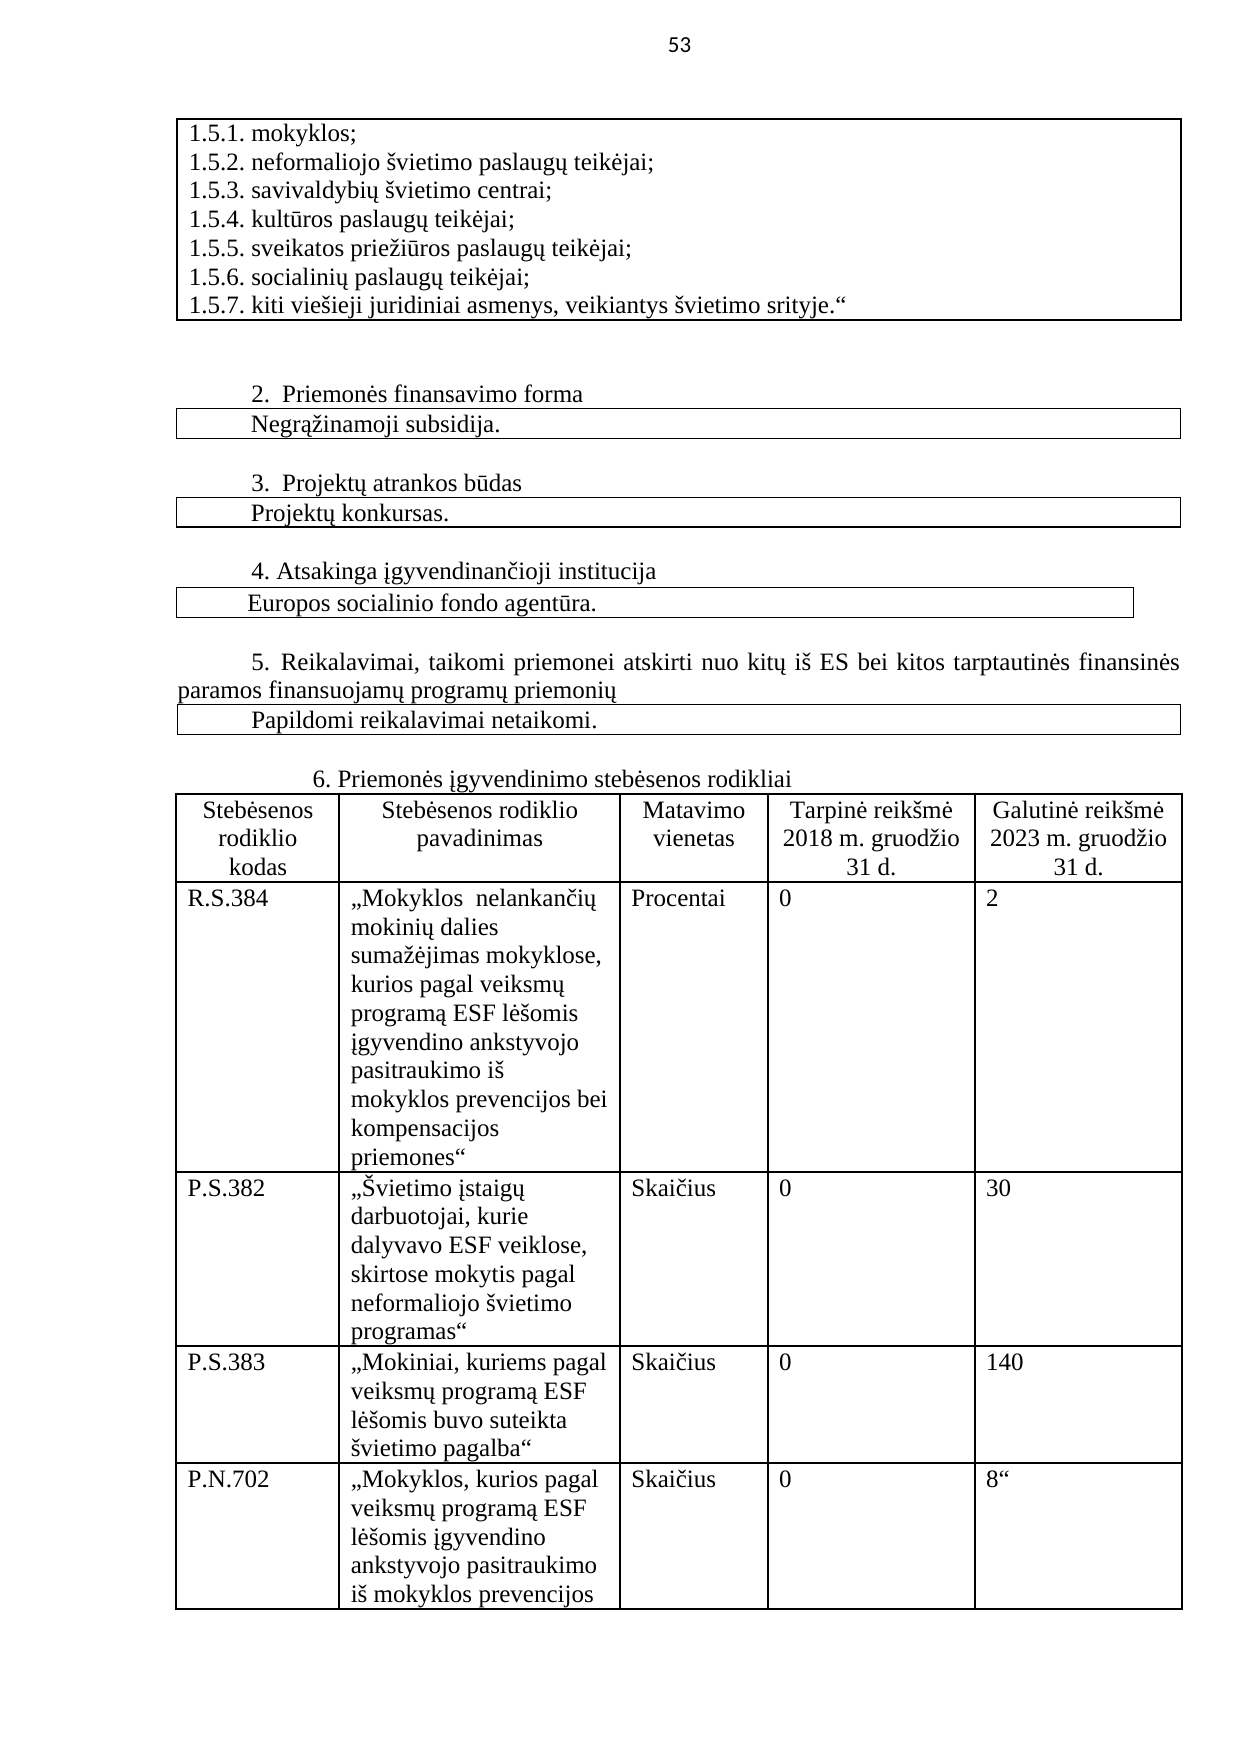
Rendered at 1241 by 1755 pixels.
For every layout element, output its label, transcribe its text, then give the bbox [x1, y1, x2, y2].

text 2. Priemonės finansavimo forma [251, 379, 1181, 408]
table_header Matavimo vienetas [621, 795, 767, 881]
table_cell „Švietimo įstaigų darbuotojai, kurie dalyvavo ESF veiklose, skirtose mokytis pagal neformaliojo švietimo programas“ [340, 1173, 619, 1345]
table_header Negrąžinamoji subsidija. [177, 409, 1180, 438]
table_cell P.S.383 [177, 1347, 338, 1462]
text 5. Reikalavimai, taikomi priemonei atskirti nuo kitų iš ES bei kitos tarptautinės finansinės paramos finansuojamų programų priemonių [177, 647, 1181, 704]
table_header Projektų konkursas. [177, 498, 1180, 526]
table_cell „Mokiniai, kuriems pagal veiksmų programą ESF lėšomis buvo suteikta švietimo pagalba“ [340, 1347, 619, 1462]
text 6. Priemonės įgyvendinimo stebėsenos rodikliai [266, 764, 1181, 793]
table_header Stebėsenos rodiklio kodas [177, 795, 338, 881]
table_cell 30 [976, 1173, 1181, 1345]
table_cell Skaičius [621, 1173, 767, 1345]
table_cell „Mokyklos nelankančių mokinių dalies sumažėjimas mokyklose, kurios pagal veiksmų programą ESF lėšomis įgyvendino ankstyvojo pasitraukimo iš mokyklos prevencijos bei kompensacijos priemones“ [340, 883, 619, 1171]
table_header Tarpinė reikšmė 2018 m. gruodžio 31 d. [769, 795, 974, 881]
table_cell 1.5.1. mokyklos; 1.5.2. neformaliojo švietimo paslaugų teikėjai; 1.5.3. savivaldybių švietimo centrai; 1.5.4. kultūros paslaugų teikėjai; 1.5.5. sveikatos priežiūros paslaugų teikėjai; 1.5.6. socialinių paslaugų teikėjai; 1.5.7. kiti viešieji juridiniai asmenys, veikiantys švietimo srityje.“ [178, 120, 1180, 319]
text 3. Projektų atrankos būdas [251, 468, 1181, 497]
table_header Galutinė reikšmė 2023 m. gruodžio 31 d. [976, 795, 1181, 881]
text 4. Atsakinga įgyvendinančioji institucija [251, 556, 1181, 585]
table_cell „Mokyklos, kurios pagal veiksmų programą ESF lėšomis įgyvendino ankstyvojo pasitraukimo iš mokyklos prevencijos [340, 1464, 619, 1608]
table_cell 8“ [976, 1464, 1181, 1608]
table_cell 2 [976, 883, 1181, 1171]
table_cell 0 [769, 1347, 974, 1462]
table_cell R.S.384 [177, 883, 338, 1171]
table_cell Procentai [621, 883, 767, 1171]
table_header Europos socialinio fondo agentūra. [177, 588, 1133, 617]
table_cell Skaičius [621, 1464, 767, 1608]
table_cell P.S.382 [177, 1173, 338, 1345]
table_cell 0 [769, 1464, 974, 1608]
table_cell 140 [976, 1347, 1181, 1462]
table_header Stebėsenos rodiklio pavadinimas [340, 795, 619, 881]
table_cell 0 [769, 883, 974, 1171]
table_cell 0 [769, 1173, 974, 1345]
table_cell P.N.702 [177, 1464, 338, 1608]
table_header Papildomi reikalavimai netaikomi. [178, 705, 1180, 734]
table_cell Skaičius [621, 1347, 767, 1462]
